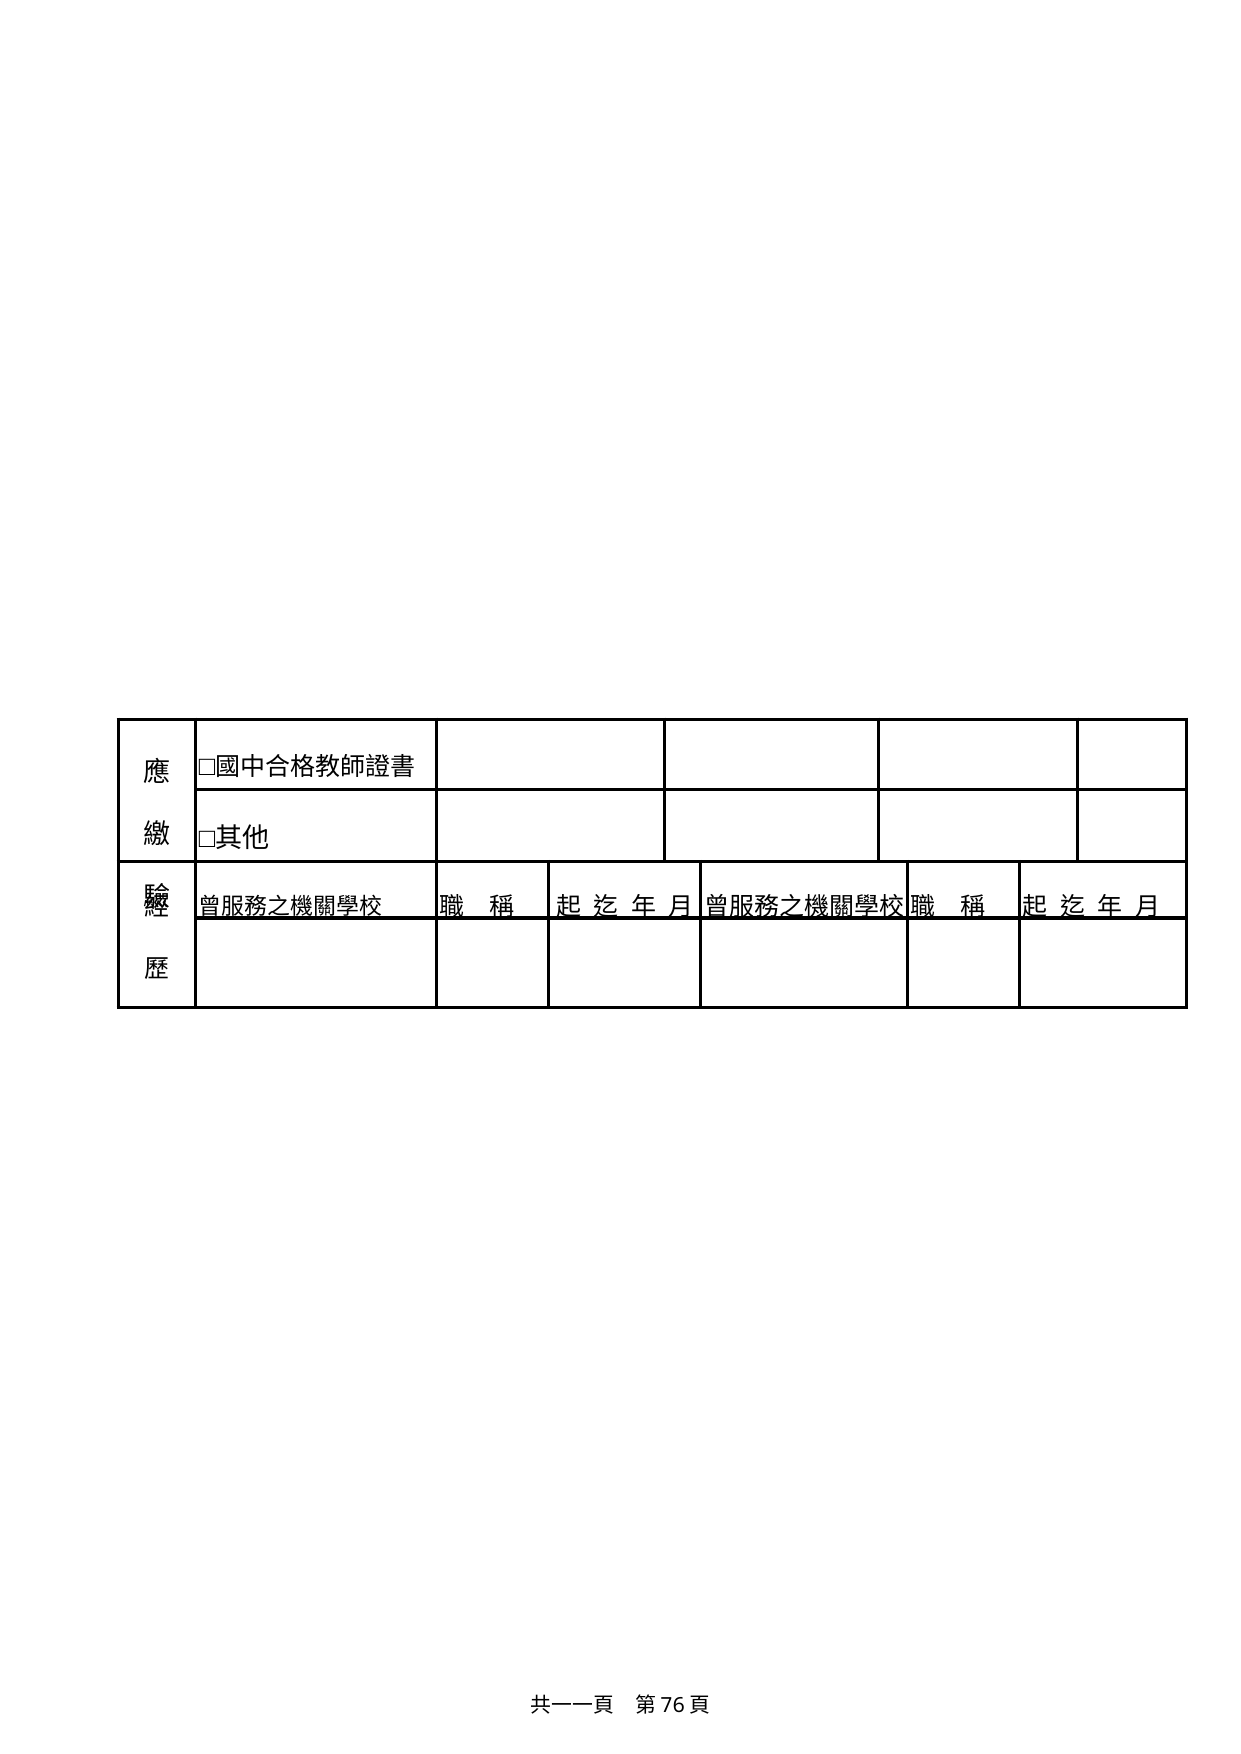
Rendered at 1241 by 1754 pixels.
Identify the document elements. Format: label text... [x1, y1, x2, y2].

table_cell 職 稱 [438, 863, 547, 916]
table_cell [438, 721, 625, 788]
table_cell [625, 721, 663, 788]
table_cell 起 迄 年 月 [1021, 863, 1185, 916]
table_cell [880, 721, 1076, 788]
table_cell [197, 920, 435, 1006]
table_cell 應 繳 驗 證 件 [120, 721, 194, 860]
table_cell 經 歷 [120, 863, 194, 1006]
table_cell [438, 920, 547, 1006]
table_cell [438, 791, 625, 860]
table_cell 曾服務之機關學校 [702, 863, 906, 916]
table_cell 起 迄 年 月 [550, 863, 699, 916]
table_cell 曾服務之機關學校 [197, 863, 435, 916]
table_cell [909, 920, 1018, 1006]
table_cell [666, 791, 877, 860]
table_cell □其他 [197, 791, 435, 860]
table_cell 職 稱 [909, 863, 1018, 916]
table_cell [880, 791, 1076, 860]
table_cell [625, 791, 663, 860]
table_cell □國中合格教師證書 [197, 721, 435, 788]
table_cell [1079, 721, 1185, 788]
table_cell [550, 920, 699, 1006]
table_cell [702, 920, 906, 1006]
table_cell [666, 721, 877, 788]
table_cell [1021, 920, 1185, 1006]
table_cell [1079, 791, 1185, 860]
